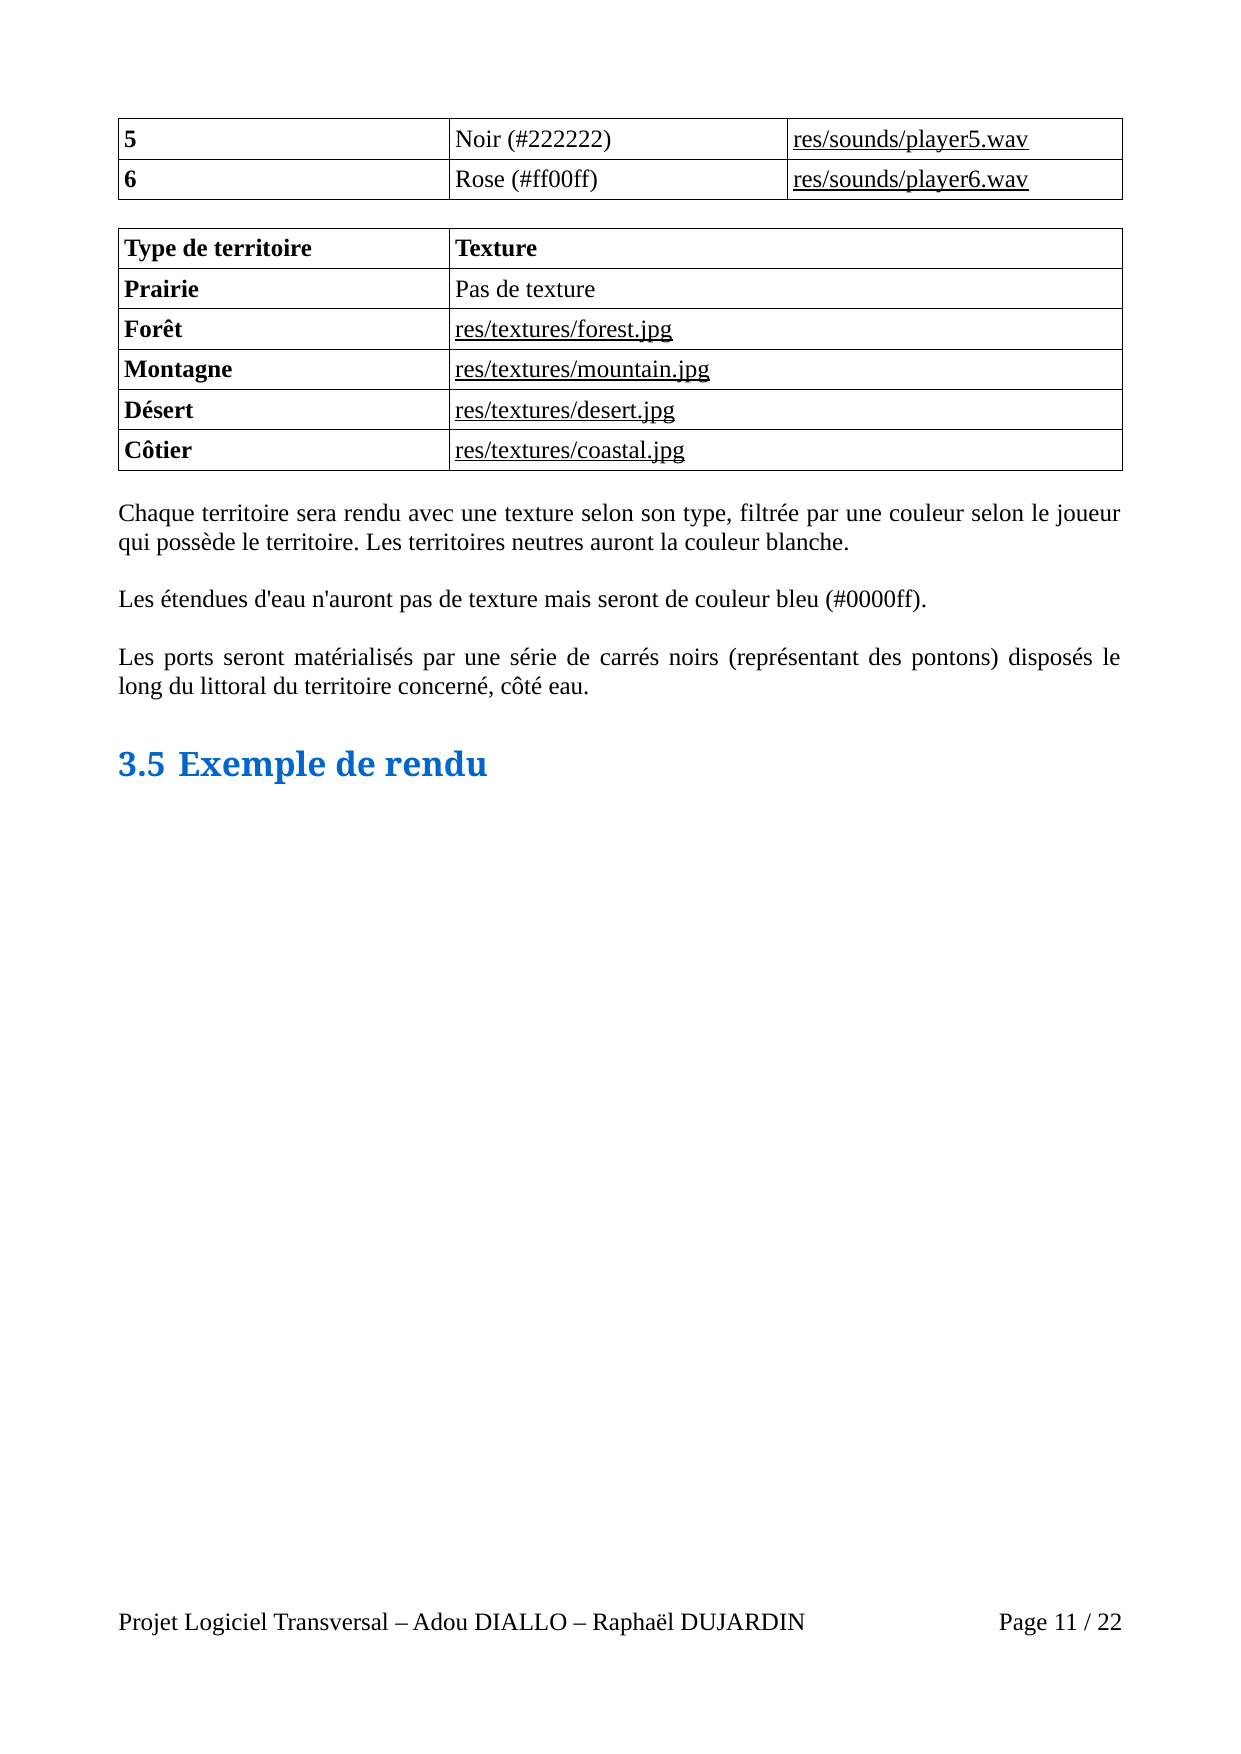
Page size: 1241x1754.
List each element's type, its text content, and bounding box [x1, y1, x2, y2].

table_cell 5 [119, 119, 449, 158]
table_cell res/sounds/player6.wav [788, 160, 1122, 199]
table_header Texture [450, 229, 1122, 268]
table_cell res/textures/coastal.jpg [450, 430, 1122, 469]
table_cell Montagne [119, 350, 449, 389]
subtitle Exemple de rendu [118, 741, 1122, 787]
text Les ports seront matérialisés par une série de carrés noirs (représentant des pontons) disposés le long du littoral du territoire concerné, côté eau. [118, 642, 1122, 699]
table_cell Prairie [119, 269, 449, 308]
table_cell res/textures/mountain.jpg [450, 350, 1122, 389]
table_cell Côtier [119, 430, 449, 469]
text Chaque territoire sera rendu avec une texture selon son type, filtrée par une couleur selon le joueur qui possède le territoire. Les territoires neutres auront la couleur blanche. [118, 498, 1122, 556]
table_cell Désert [119, 390, 449, 429]
table_cell Rose (#ff00ff) [450, 160, 787, 199]
text Les étendues d'eau n'auront pas de texture mais seront de couleur bleu (#0000ff). [118, 584, 1122, 613]
table_cell Forêt [119, 309, 449, 348]
table_cell res/textures/desert.jpg [450, 390, 1122, 429]
table_header Type de territoire [119, 229, 449, 268]
table_cell res/textures/forest.jpg [450, 309, 1122, 348]
table_cell 6 [119, 160, 449, 199]
table_cell Noir (#222222) [450, 119, 787, 158]
table_cell Pas de texture [450, 269, 1122, 308]
table_cell res/sounds/player5.wav [788, 119, 1122, 158]
